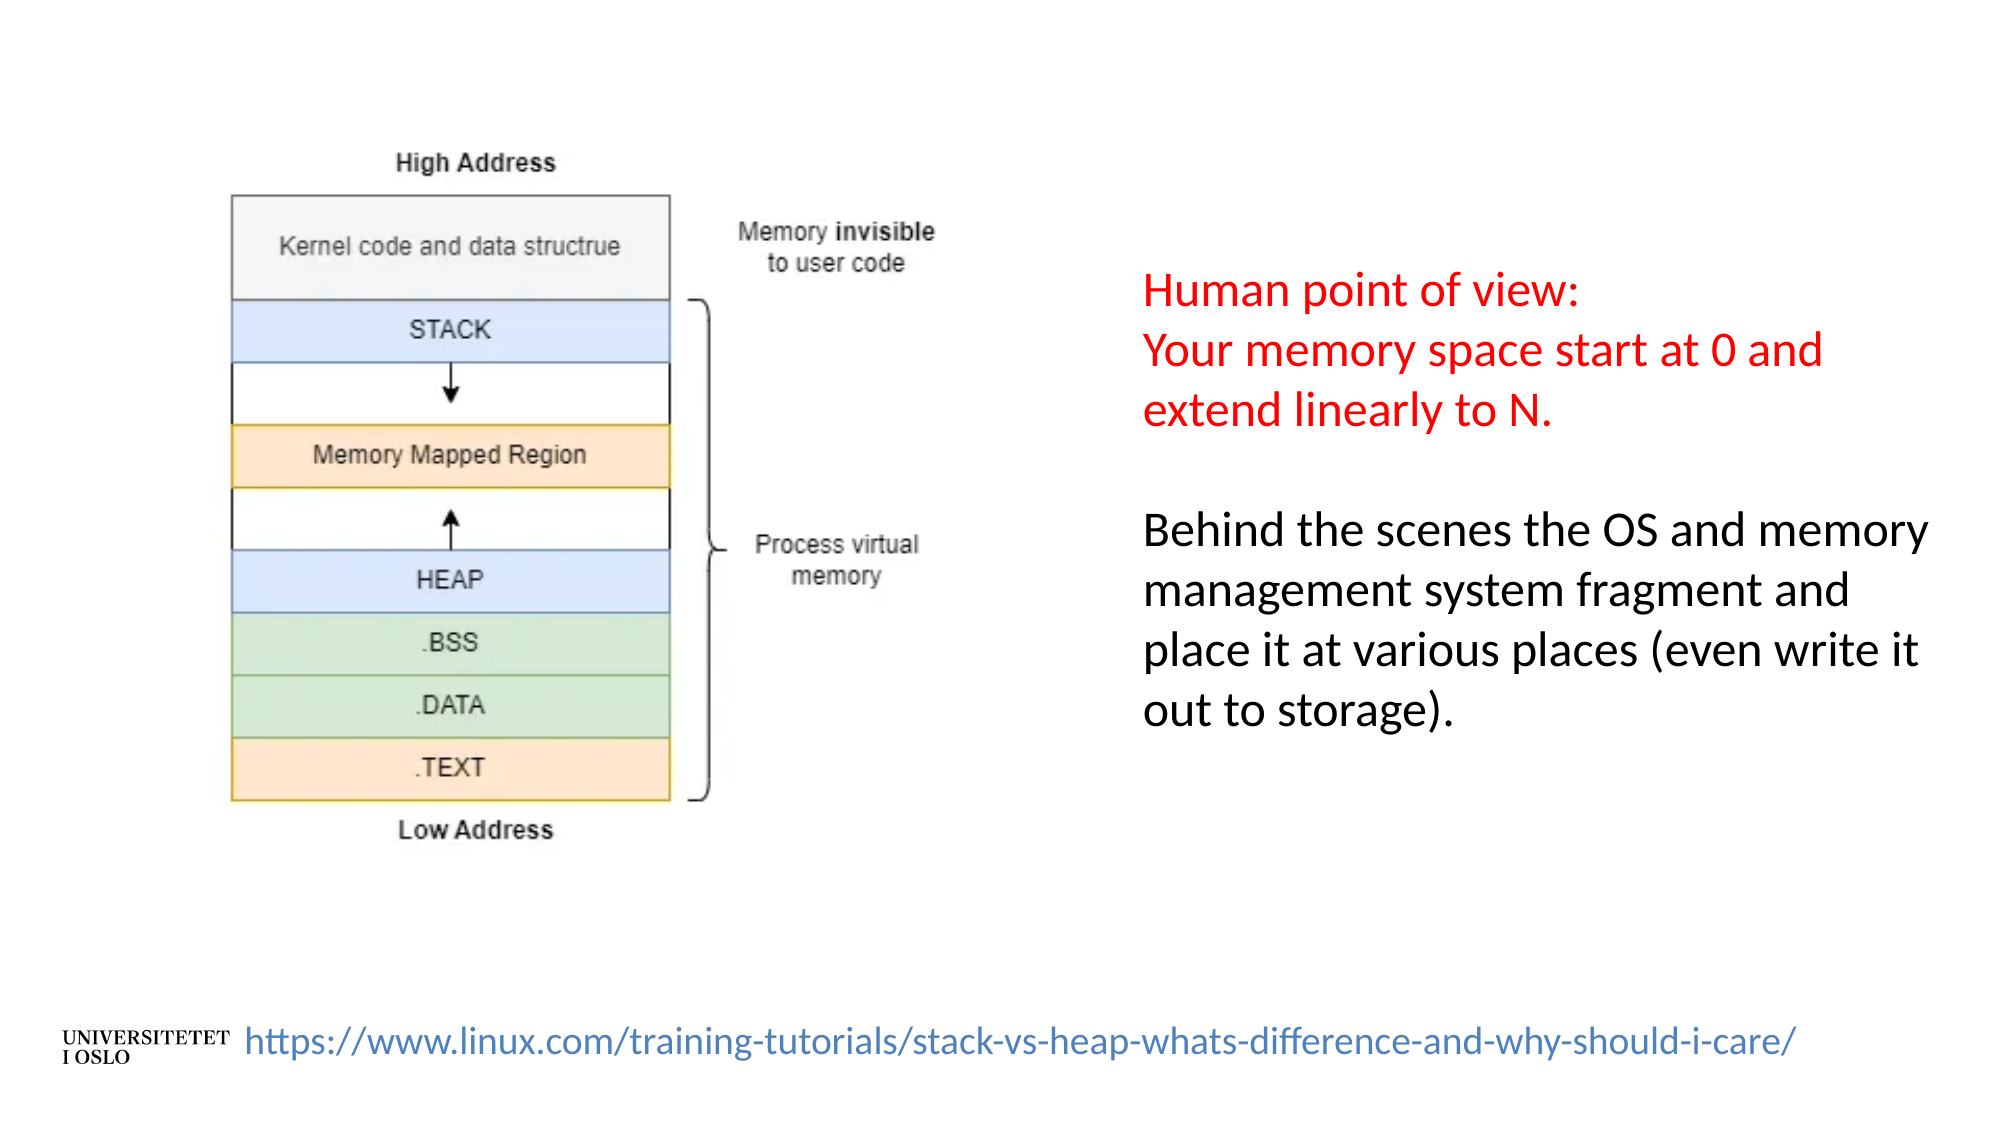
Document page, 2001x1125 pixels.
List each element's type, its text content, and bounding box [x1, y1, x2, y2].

text_box https://www.linux.com/training-tutorials/stack-vs-heap-whats-difference-and-why-should-i-care/ [224, 994, 1933, 1068]
picture [169, 70, 1009, 927]
picture [62, 1030, 224, 1064]
text_box Human point of view: Your memory space start at 0 and extend linearly to N. Behind the scenes the OS and memory management system fragment and place it at various places (even write it out to storage). [1122, 235, 1953, 757]
